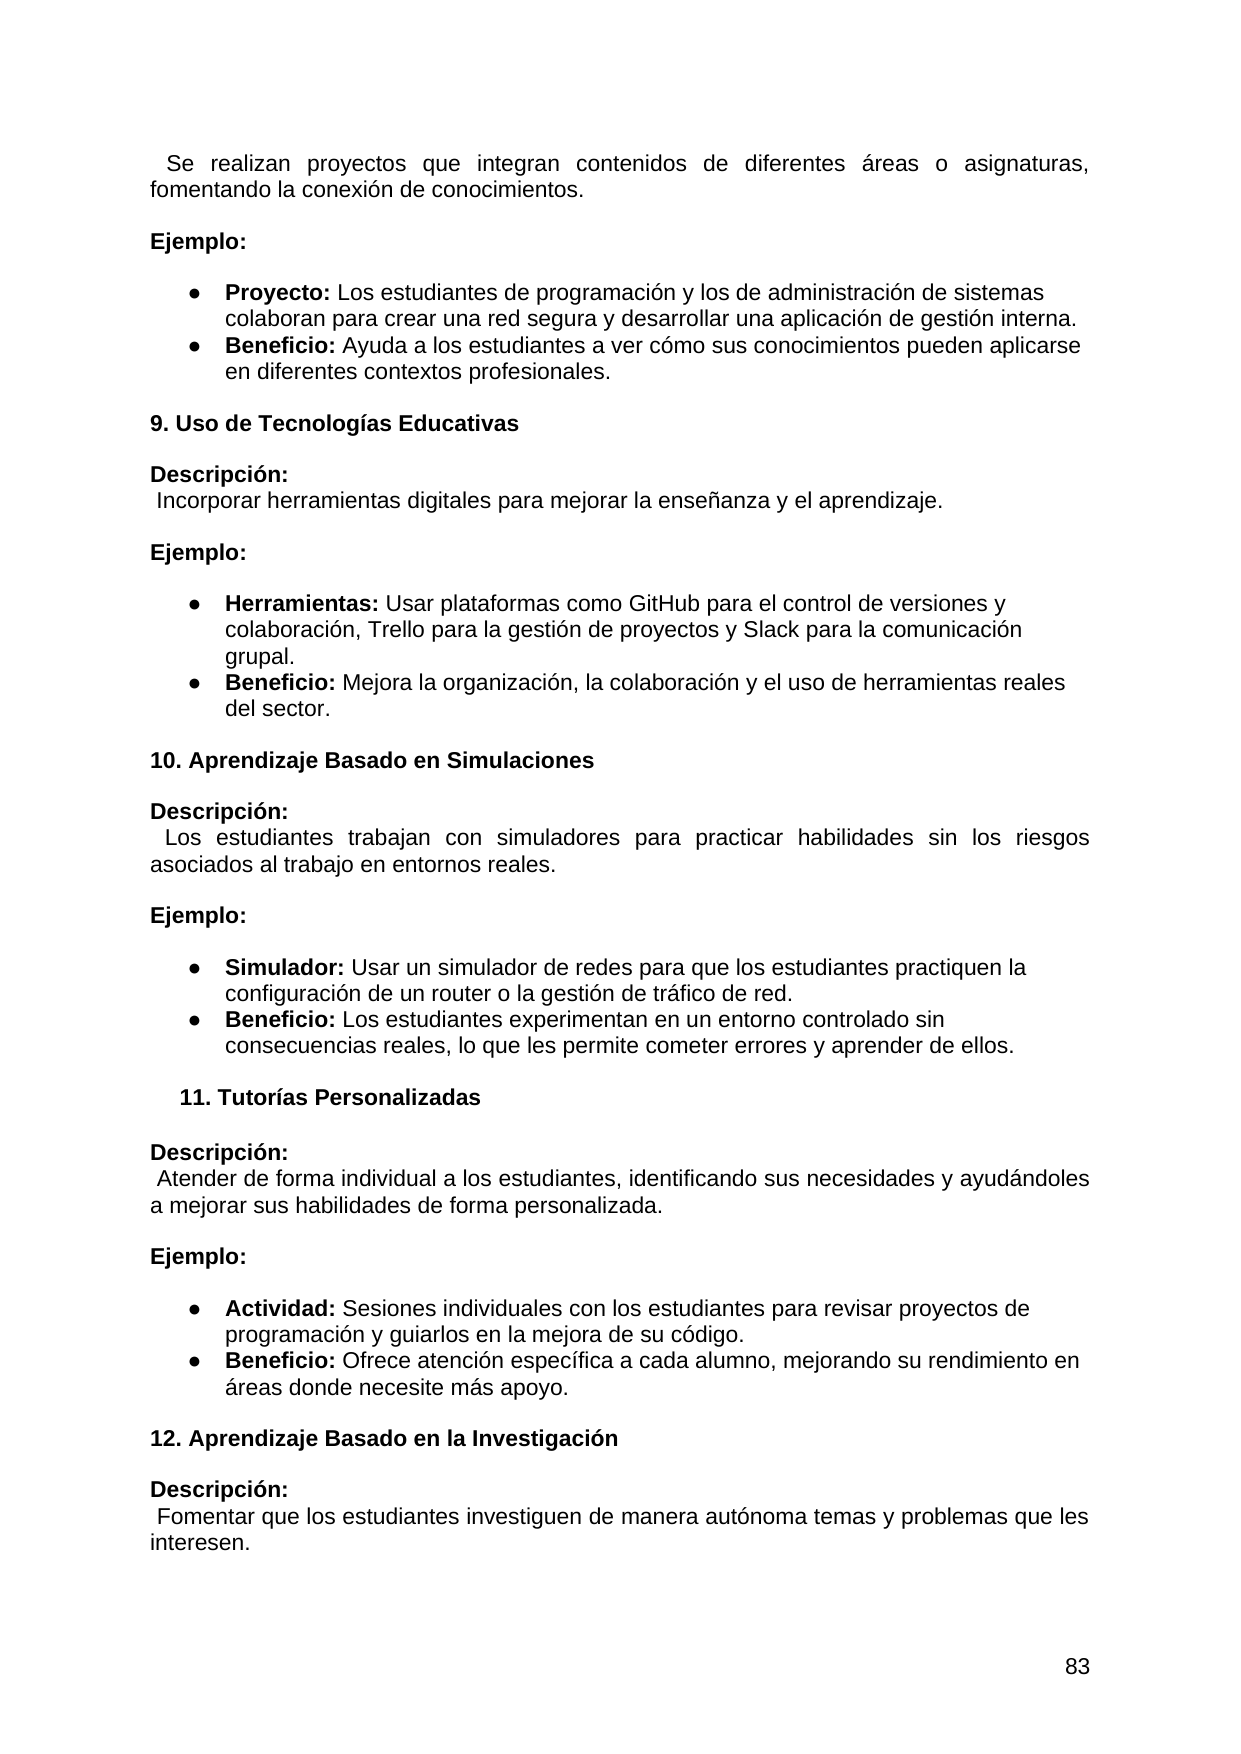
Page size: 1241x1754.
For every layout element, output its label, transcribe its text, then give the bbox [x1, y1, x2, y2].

list Herramientas: Usar plataformas como GitHub para el control de versiones y colaboración, Trello para la gestión de proyectos y Slack para la comunicación grupal. [187, 590, 1090, 669]
text Ejemplo: [150, 902, 1090, 928]
text Ejemplo: [150, 228, 1090, 254]
text 10. Aprendizaje Basado en Simulaciones [150, 747, 1090, 773]
list Simulador: Usar un simulador de redes para que los estudiantes practiquen la configuración de un router o la gestión de tráfico de red. [187, 953, 1090, 1006]
text 9. Uso de Tecnologías Educativas [150, 409, 1090, 436]
text 12. Aprendizaje Basado en la Investigación [150, 1425, 1090, 1451]
text 11. Tutorías Personalizadas [179, 1084, 1090, 1110]
list Actividad: Sesiones individuales con los estudiantes para revisar proyectos de programación y guiarlos en la mejora de su código. [187, 1294, 1090, 1347]
text Descripción: Atender de forma individual a los estudiantes, identificando sus necesidades y ayudándoles a mejorar sus habilidades de forma personalizada. [150, 1139, 1090, 1218]
text Descripción: Incorporar herramientas digitales para mejorar la enseñanza y el aprendizaje. [150, 461, 1090, 513]
list Proyecto: Los estudiantes de programación y los de administración de sistemas colaboran para crear una red segura y desarrollar una aplicación de gestión interna. [187, 279, 1090, 332]
text Ejemplo: [150, 1243, 1090, 1269]
text Ejemplo: [150, 538, 1090, 565]
text Descripción: Los estudiantes trabajan con simuladores para practicar habilidades sin los riesgos asociados al trabajo en entornos reales. [150, 798, 1090, 877]
text Descripción: Fomentar que los estudiantes investiguen de manera autónoma temas y problemas que les interesen. [150, 1476, 1090, 1555]
text Se realizan proyectos que integran contenidos de diferentes áreas o asignaturas, fomentando la conexión de conocimientos. [150, 150, 1090, 203]
list Beneficio: Ofrece atención específica a cada alumno, mejorando su rendimiento en áreas donde necesite más apoyo. [187, 1347, 1090, 1400]
list Beneficio: Los estudiantes experimentan en un entorno controlado sin consecuencias reales, lo que les permite cometer errores y aprender de ellos. [187, 1006, 1090, 1059]
list Beneficio: Ayuda a los estudiantes a ver cómo sus conocimientos pueden aplicarse en diferentes contextos profesionales. [187, 332, 1090, 384]
list Beneficio: Mejora la organización, la colaboración y el uso de herramientas reales del sector. [187, 669, 1090, 722]
